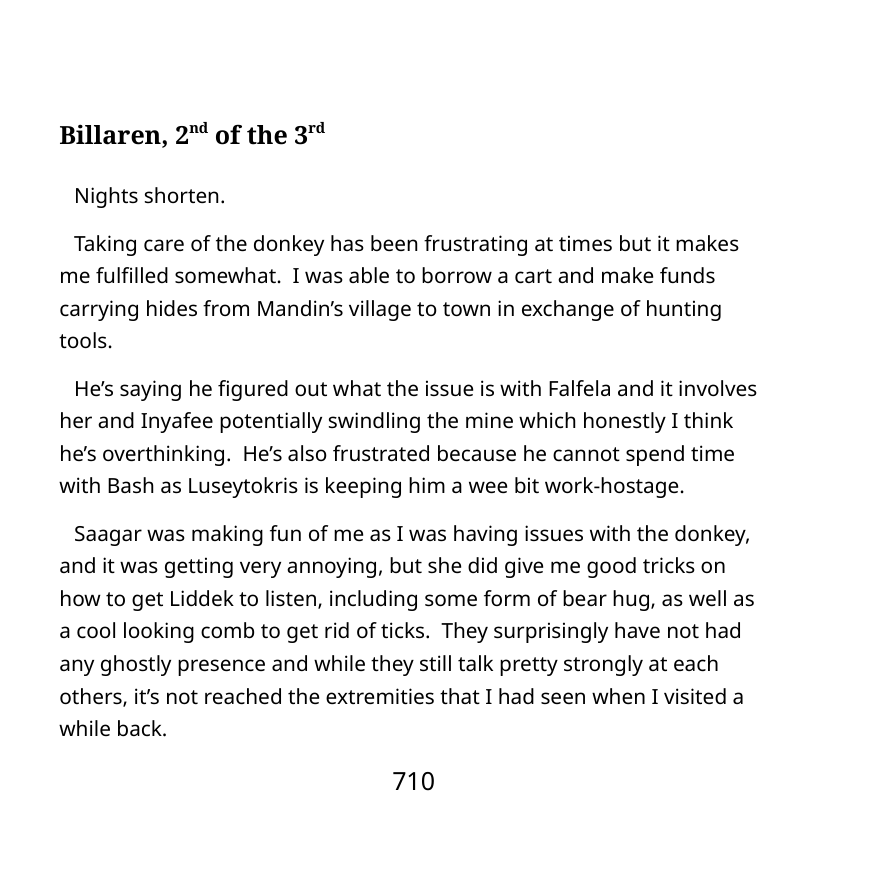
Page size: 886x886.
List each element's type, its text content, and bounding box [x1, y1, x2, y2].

text Nights shorten. [59, 182, 768, 210]
text Taking care of the donkey has been frustrating at times but it makes me fulfilled somewhat. I was able to borrow a cart and make funds carrying hides from Mandin’s village to town in exchange of hunting tools. [59, 229, 768, 355]
text Saagar was making fun of me as I was having issues with the donkey, and it was getting very annoying, but she did give me good tricks on how to get Liddek to listen, including some form of bear hug, as well as a cool looking comb to get rid of ticks. They surprisingly have not had any ghostly presence and while they still talk pretty strongly at each others, it’s not reached the extremities that I had seen when I visited a while back. [59, 519, 768, 743]
subtitle Billaren, 2nd of the 3rd [59, 118, 768, 152]
text He’s saying he figured out what the issue is with Falfela and it involves her and Inyafee potentially swindling the mine which honestly I think he’s overthinking. He’s also frustrated because he cannot spend time with Bash as Luseytokris is keeping him a wee bit work-hostage. [59, 374, 768, 500]
